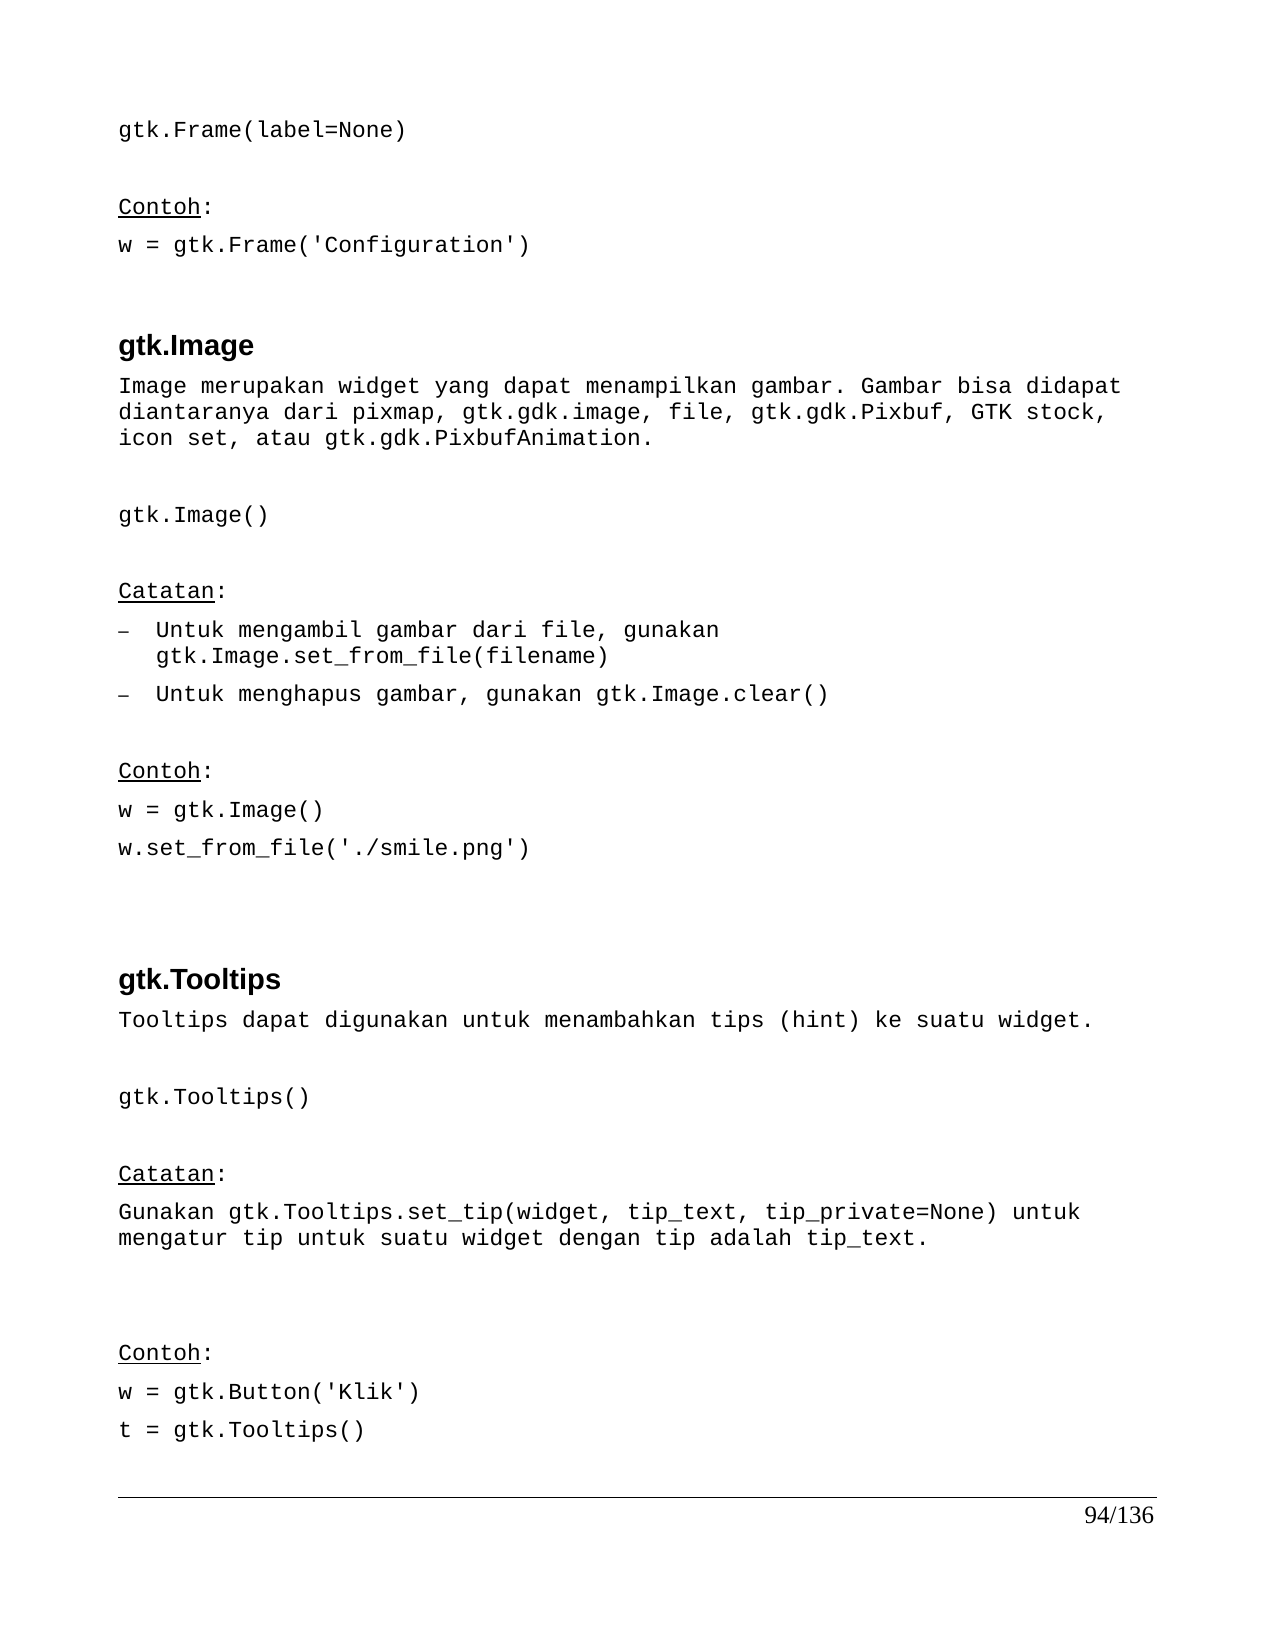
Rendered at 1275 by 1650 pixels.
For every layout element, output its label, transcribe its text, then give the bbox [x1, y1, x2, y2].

text w = gtk.Image() [118, 798, 1157, 824]
text Catatan: [118, 580, 1157, 606]
text gtk.Frame(label=None) [118, 118, 1157, 144]
text Tooltips dapat digunakan untuk menambahkan tips (hint) ke suatu widget. [118, 1008, 1157, 1034]
subtitle gtk.Tooltips [118, 962, 1157, 996]
text Contoh: [118, 1342, 1157, 1368]
text gtk.Tooltips() [118, 1085, 1157, 1111]
text Catatan: [118, 1162, 1157, 1188]
text t = gtk.Tooltips() [118, 1419, 1157, 1444]
text w.set_from_file('./smile.png') [118, 836, 1157, 862]
text Contoh: [118, 195, 1157, 221]
text w = gtk.Frame('Configuration') [118, 233, 1157, 259]
subtitle gtk.Image [118, 328, 1157, 362]
text Image merupakan widget yang dapat menampilkan gambar. Gambar bisa didapat diantaranya dari pixmap, gtk.gdk.image, file, gtk.gdk.Pixbuf, GTK stock, icon set, atau gtk.gdk.PixbufAnimation. [118, 374, 1157, 452]
text w = gtk.Button('Klik') [118, 1380, 1157, 1406]
text Gunakan gtk.Tooltips.set_tip(widget, tip_text, tip_private=None) untuk mengatur tip untuk suatu widget dengan tip adalah tip_text. [118, 1201, 1157, 1252]
list Untuk menghapus gambar, gunakan gtk.Image.clear() [118, 683, 1157, 708]
text gtk.Image() [118, 503, 1157, 529]
text Contoh: [118, 759, 1157, 785]
list Untuk mengambil gambar dari file, gunakan gtk.Image.set_from_file(filename) [118, 618, 1157, 670]
